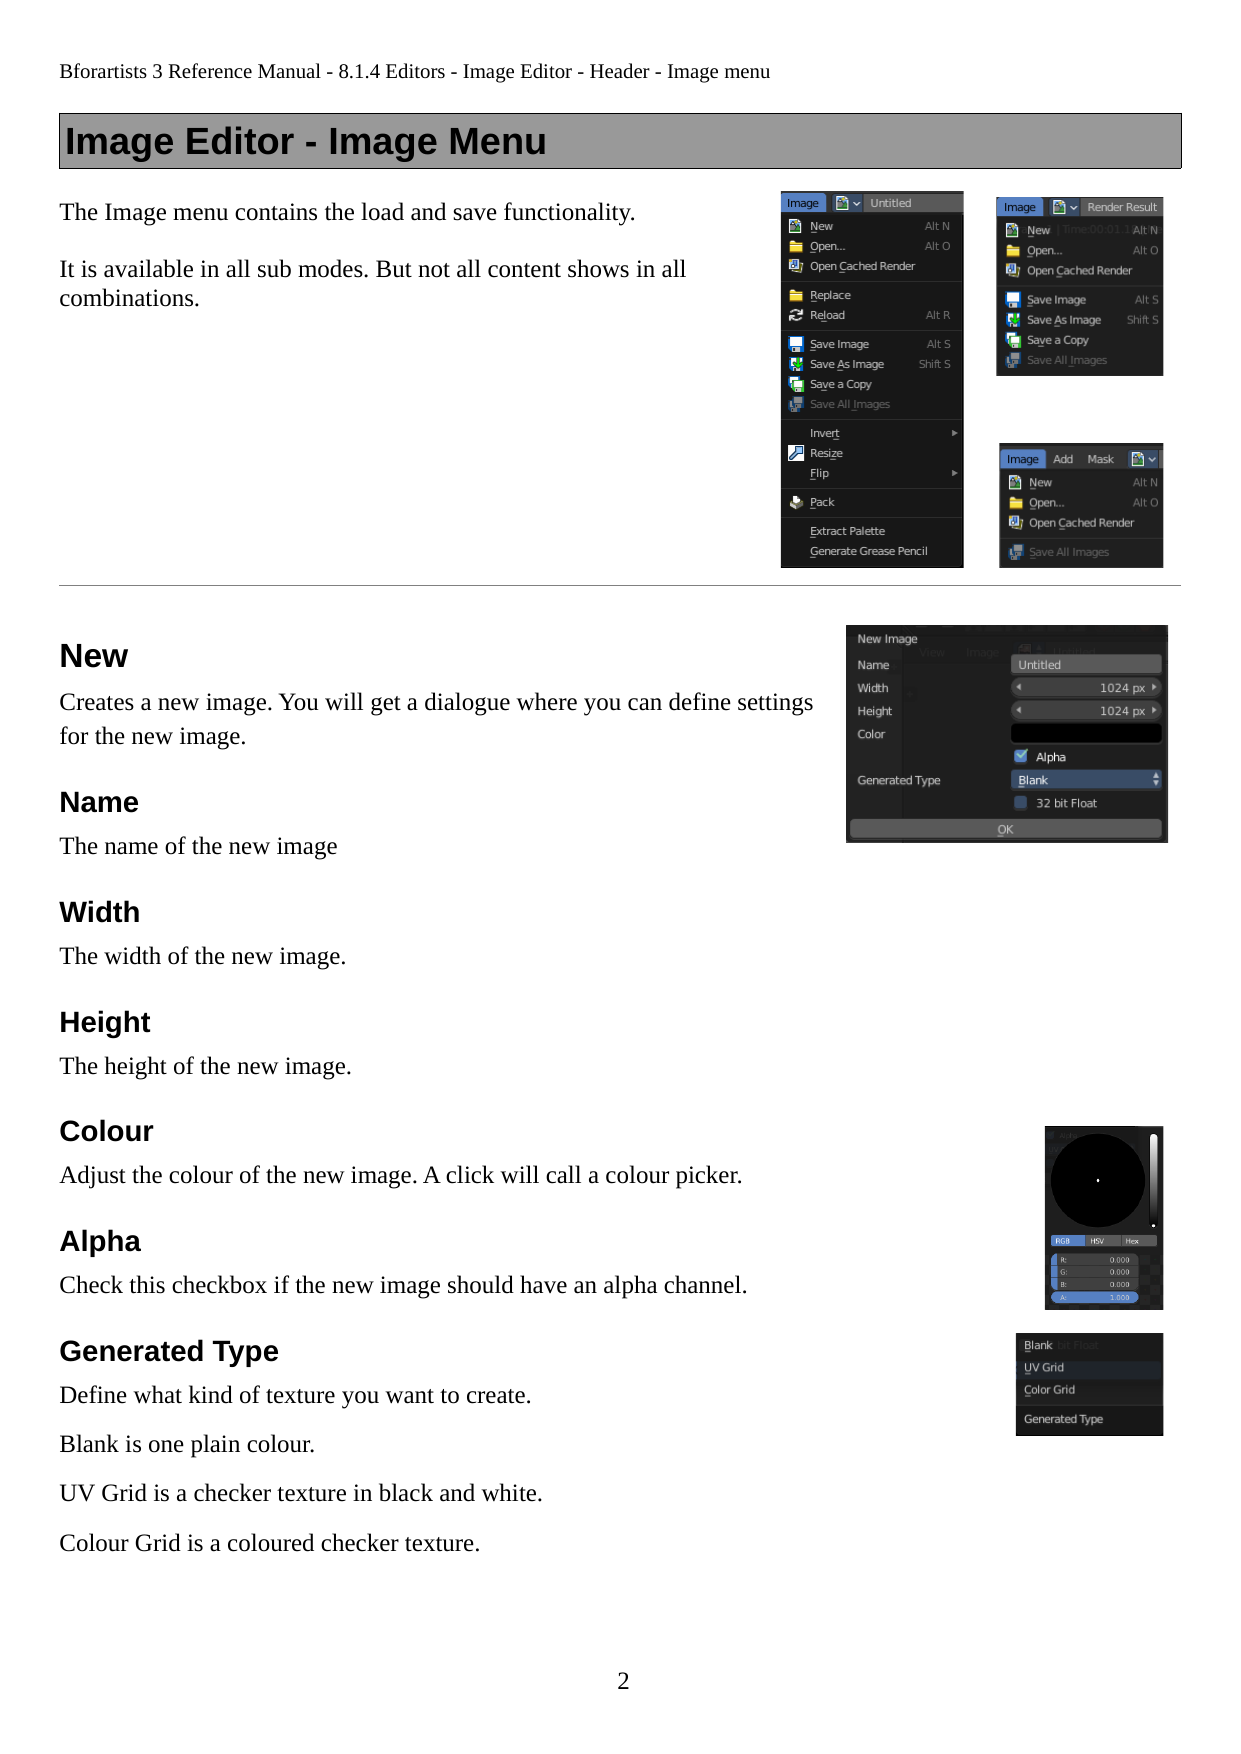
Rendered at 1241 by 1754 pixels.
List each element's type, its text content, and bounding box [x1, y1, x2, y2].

text Adjust the colour of the new image. A click will call a colour picker. [59, 1161, 1044, 1189]
text Creates a new image. You will get a dialogue where you can define settings for the new image. [59, 687, 846, 750]
subtitle Colour [59, 1114, 1181, 1148]
picture [996, 197, 1164, 376]
picture [846, 625, 1169, 843]
text The width of the new image. [59, 941, 1181, 969]
text Blank is one plain colour. [59, 1429, 1181, 1458]
subtitle Height [59, 1004, 1181, 1038]
text Check this checkbox if the new image should have an alpha channel. [59, 1271, 1044, 1299]
text The Image menu contains the load and save functionality. [59, 197, 780, 225]
picture [1044, 1126, 1164, 1310]
subtitle [1169, 785, 1181, 818]
subtitle Width [59, 894, 1181, 928]
text UV Grid is a checker texture in black and white. [59, 1478, 1181, 1507]
picture [999, 443, 1164, 568]
picture [780, 191, 964, 568]
text It is available in all sub modes. But not all content shows in all combinations. [59, 225, 780, 312]
subtitle New [59, 635, 846, 674]
subtitle Alpha [59, 1224, 1044, 1258]
subtitle [1164, 1334, 1181, 1368]
text Define what kind of texture you want to create. [59, 1380, 1015, 1409]
subtitle [1169, 635, 1181, 674]
text The height of the new image. [59, 1051, 1181, 1079]
table_header Image Editor - Image Menu [60, 114, 1181, 168]
text [964, 225, 996, 312]
subtitle [1164, 1224, 1181, 1258]
text The name of the new image [59, 831, 1181, 860]
picture [1015, 1333, 1164, 1436]
subtitle Name [59, 785, 846, 818]
subtitle Generated Type [59, 1334, 1015, 1368]
text Colour Grid is a coloured checker texture. [59, 1528, 1181, 1556]
